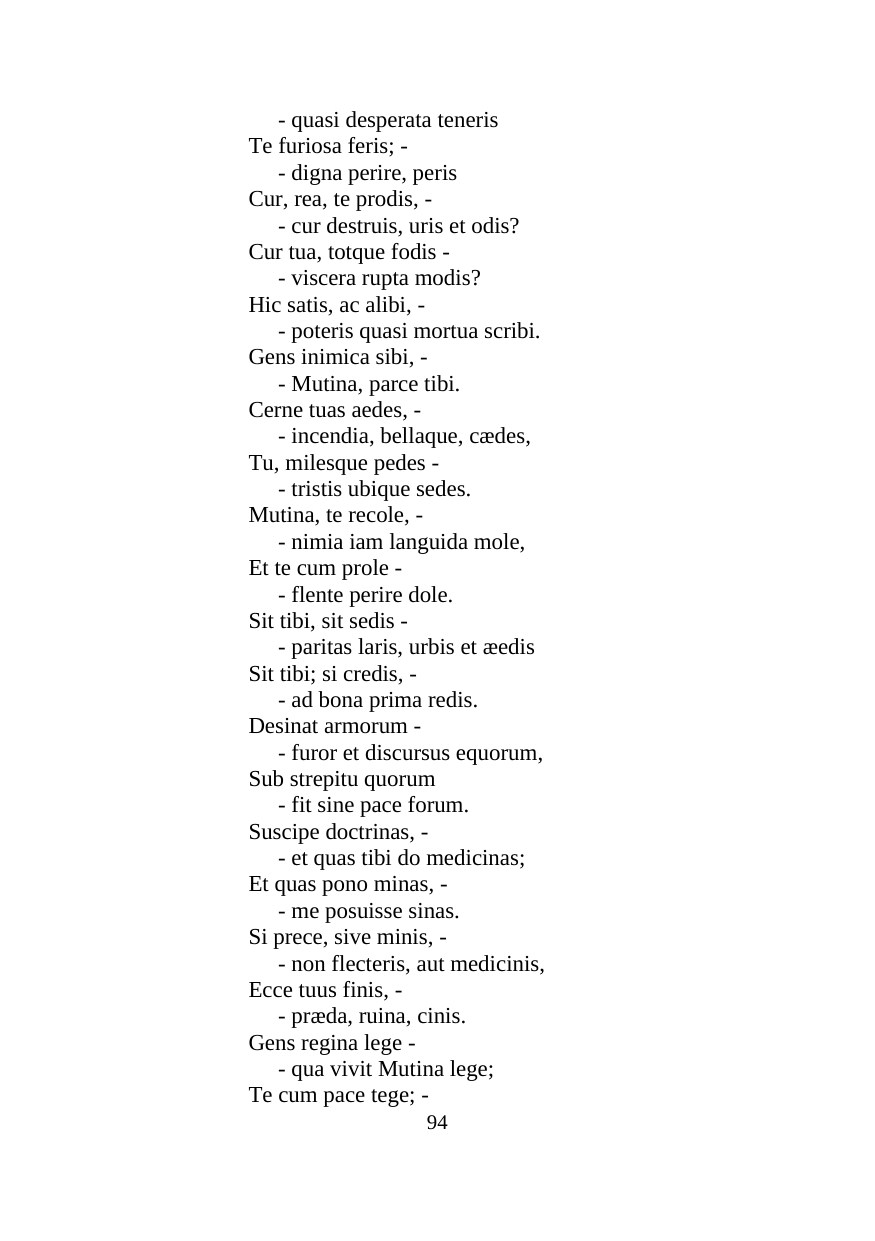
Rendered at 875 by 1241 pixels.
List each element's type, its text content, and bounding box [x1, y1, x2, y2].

text Tu, milesque pedes - [219, 449, 768, 475]
text Gens inimica sibi, - [219, 343, 768, 370]
text - quasi desperata teneris [219, 106, 768, 133]
text - nimia iam languida mole, [219, 528, 768, 554]
text Sit tibi, sit sedis - [219, 607, 768, 633]
text Cur tua, totque fodis - [219, 238, 768, 264]
text - fit sine pace forum. [219, 791, 768, 818]
text Gens regina lege - [219, 1029, 768, 1055]
text - cur destruis, uris et odis? [219, 212, 768, 238]
text Te cum pace tege; - [219, 1081, 768, 1108]
text - qua vivit Mutina lege; [219, 1055, 768, 1081]
text - non flecteris, aut medicinis, [219, 949, 768, 976]
text Si prece, sive minis, - [219, 923, 768, 949]
text Desinat armorum - [219, 712, 768, 739]
text - paritas laris, urbis et æedis [219, 633, 768, 660]
text Cur, rea, te prodis, - [219, 185, 768, 212]
text - ad bona prima redis. [219, 686, 768, 712]
text Et quas pono minas, - [219, 871, 768, 897]
text Hic satis, ac alibi, - [219, 291, 768, 317]
text - tristis ubique sedes. [219, 475, 768, 502]
text Te furiosa feris; - [219, 133, 768, 159]
text - incendia, bellaque, cædes, [219, 422, 768, 449]
text - Mutina, parce tibi. [219, 370, 768, 396]
text Suscipe doctrinas, - [219, 818, 768, 844]
text Ecce tuus finis, - [219, 976, 768, 1002]
text - furor et discursus equorum, [219, 739, 768, 765]
text - flente perire dole. [219, 581, 768, 607]
text Et te cum prole - [219, 554, 768, 581]
text - præda, ruina, cinis. [219, 1002, 768, 1029]
text Mutina, te recole, - [219, 502, 768, 528]
text - digna perire, peris [219, 159, 768, 185]
text Cerne tuas aedes, - [219, 396, 768, 422]
text Sit tibi; si credis, - [219, 660, 768, 686]
text - et quas tibi do medicinas; [219, 844, 768, 871]
text - me posuisse sinas. [219, 897, 768, 923]
text - viscera rupta modis? [219, 264, 768, 291]
text Sub strepitu quorum [219, 765, 768, 791]
text - poteris quasi mortua scribi. [219, 317, 768, 343]
